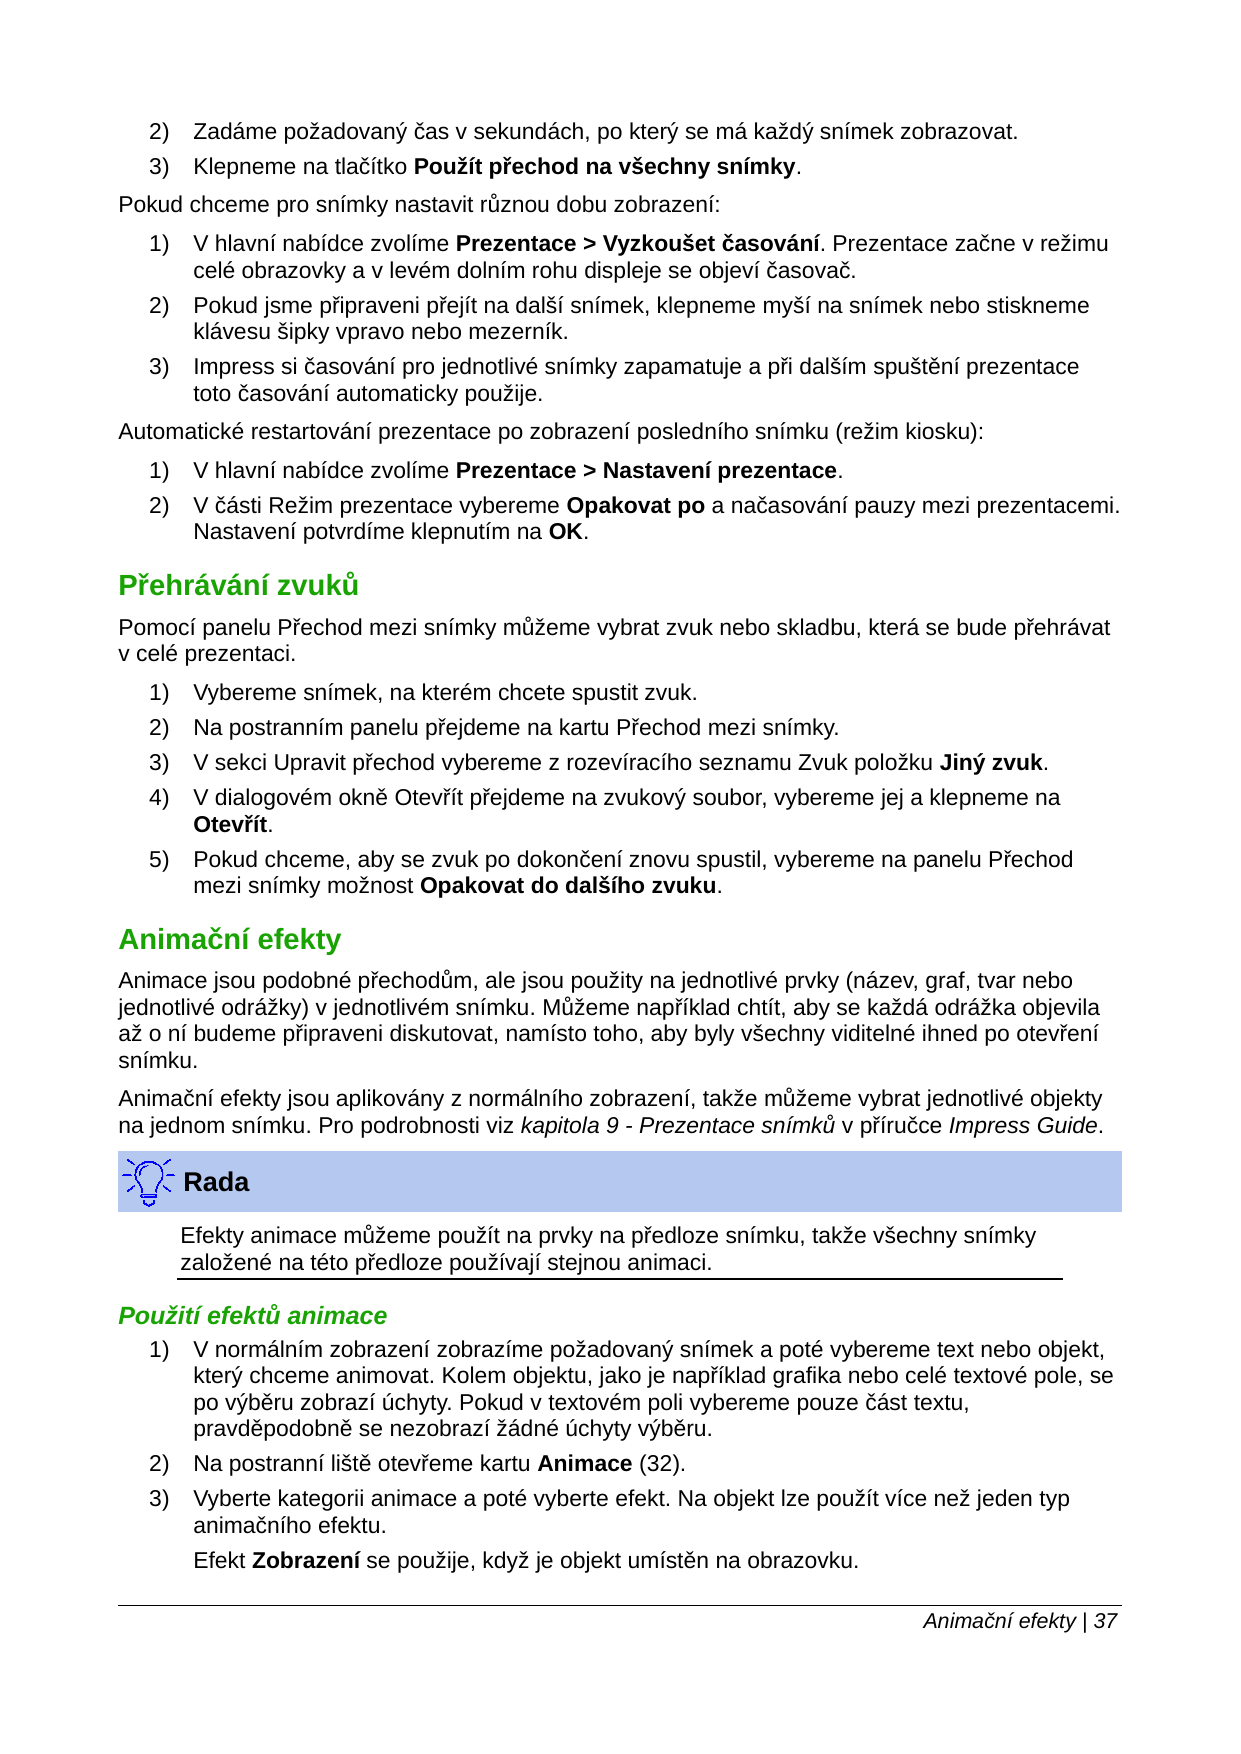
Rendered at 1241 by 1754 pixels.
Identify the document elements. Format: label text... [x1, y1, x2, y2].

list V dialogovém okně Otevřít přejdeme na zvukový soubor, vybereme jej a klepneme na Otevřít. [169, 784, 1122, 837]
list V hlavní nabídce zvolíme Prezentace > Vyzkoušet časování. Prezentace začne v režimu celé obrazovky a v levém dolním rohu displeje se objeví časovač. [169, 230, 1122, 283]
list Klepneme na tlačítko Použít přechod na všechny snímky. [169, 153, 1122, 180]
list Na postranním panelu přejdeme na kartu Přechod mezi snímky. [169, 714, 1122, 740]
text Pomocí panelu Přechod mezi snímky můžeme vybrat zvuk nebo skladbu, která se bude přehrávat v celé prezentaci. [118, 613, 1122, 666]
list Pokud chceme pro snímky nastavit různou dobu zobrazení: [118, 191, 1122, 218]
subtitle Rada [118, 1151, 1122, 1212]
list Na postranní liště otevřeme kartu Animace (32). [169, 1450, 1122, 1476]
text Animace jsou podobné přechodům, ale jsou použity na jednotlivé prvky (název, graf, tvar nebo jednotlivé odrážky) v jednotlivém snímku. Můžeme například chtít, aby se každá odrážka objevila až o ní budeme připraveni diskutovat, namísto toho, aby byly všechny viditelné ihned po otevření snímku. [118, 967, 1122, 1073]
picture [119, 1151, 179, 1211]
list Pokud chceme, aby se zvuk po dokončení znovu spustil, vybereme na panelu Přechod mezi snímky možnost Opakovat do dalšího zvuku. [169, 846, 1122, 898]
list Automatické restartování prezentace po zobrazení posledního snímku (režim kiosku): [118, 418, 1122, 444]
list V sekci Upravit přechod vybereme z rozevíracího seznamu Zvuk položku Jiný zvuk. [169, 749, 1122, 775]
text Animační efekty jsou aplikovány z normálního zobrazení, takže můžeme vybrat jednotlivé objekty na jednom snímku. Pro podrobnosti viz kapitola 9 - Prezentace snímků v příručce Impress Guide. [118, 1085, 1122, 1138]
list Pokud jsme připraveni přejít na další snímek, klepneme myší na snímek nebo stiskneme klávesu šipky vpravo nebo mezerník. [169, 292, 1122, 344]
subtitle Animační efekty [118, 922, 1122, 956]
list V normálním zobrazení zobrazíme požadovaný snímek a poté vybereme text nebo objekt, který chceme animovat. Kolem objektu, jako je například grafika nebo celé textové pole, se po výběru zobrazí úchyty. Pokud v textovém poli vybereme pouze část textu, pravděpodobně se nezobrazí žádné úchyty výběru. [169, 1336, 1122, 1441]
text Efekty animace můžeme použít na prvky na předloze snímku, takže všechny snímky založené na této předloze používají stejnou animaci. [177, 1219, 1063, 1278]
list Vybereme snímek, na kterém chcete spustit zvuk. [169, 679, 1122, 705]
list Zadáme požadovaný čas v sekundách, po který se má každý snímek zobrazovat. [169, 118, 1122, 144]
text Efekt Zobrazení se použije, když je objekt umístěn na obrazovku. [193, 1547, 1122, 1573]
subtitle Přehrávání zvuků [118, 568, 1122, 602]
list V části Režim prezentace vybereme Opakovat po a načasování pauzy mezi prezentacemi. Nastavení potvrdíme klepnutím na OK. [169, 492, 1122, 544]
subtitle Použití efektů animace [118, 1301, 1122, 1330]
list Impress si časování pro jednotlivé snímky zapamatuje a při dalším spuštění prezentace toto časování automaticky použije. [169, 353, 1122, 406]
list Vyberte kategorii animace a poté vyberte efekt. Na objekt lze použít více než jeden typ animačního efektu. [169, 1485, 1122, 1538]
list V hlavní nabídce zvolíme Prezentace > Nastavení prezentace. [169, 457, 1122, 483]
